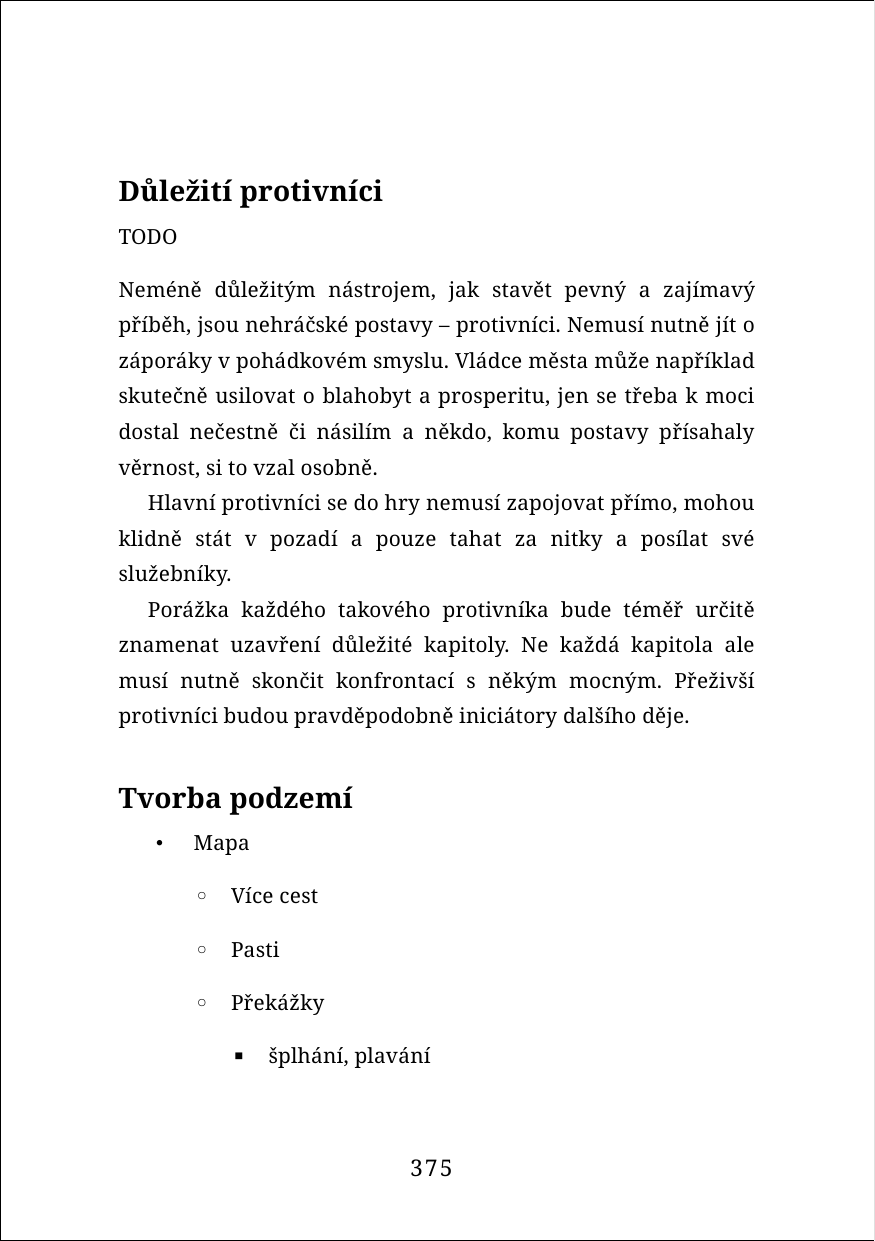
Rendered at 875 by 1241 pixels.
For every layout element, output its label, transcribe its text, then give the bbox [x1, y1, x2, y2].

subtitle Důležití protivníci [118, 172, 756, 210]
list Překážky [193, 988, 756, 1016]
subtitle Tvorba podzemí [118, 778, 756, 817]
text TODO [118, 222, 756, 250]
list Mapa [156, 828, 756, 857]
text Neméně důležitým nástrojem, jak stavět pevný a zajímavý příběh, jsou nehráčské postavy – protivníci. Nemusí nutně jít o záporáky v pohádkovém smyslu. Vládce města může například skutečně usilovat o blahobyt a prosperitu, jen se třeba k moci dostal nečestně či násilím a někdo, komu postavy přísahaly věrnost, si to vzal osobně. Hlavní protivníci se do hry nemusí zapojovat přímo, mohou klidně stát v pozadí a pouze tahat za nitky a posílat své služebníky. Porážka každého takového protivníka bude téměř určitě znamenat uzavření důležité kapitoly. Ne každá kapitola ale musí nutně skončit konfrontací s někým mocným. Přeživší protivníci budou pravděpodobně iniciátory dalšího děje. [118, 275, 756, 730]
list Více cest [193, 882, 756, 910]
list Pasti [193, 935, 756, 963]
list šplhání, plavání [231, 1041, 756, 1070]
